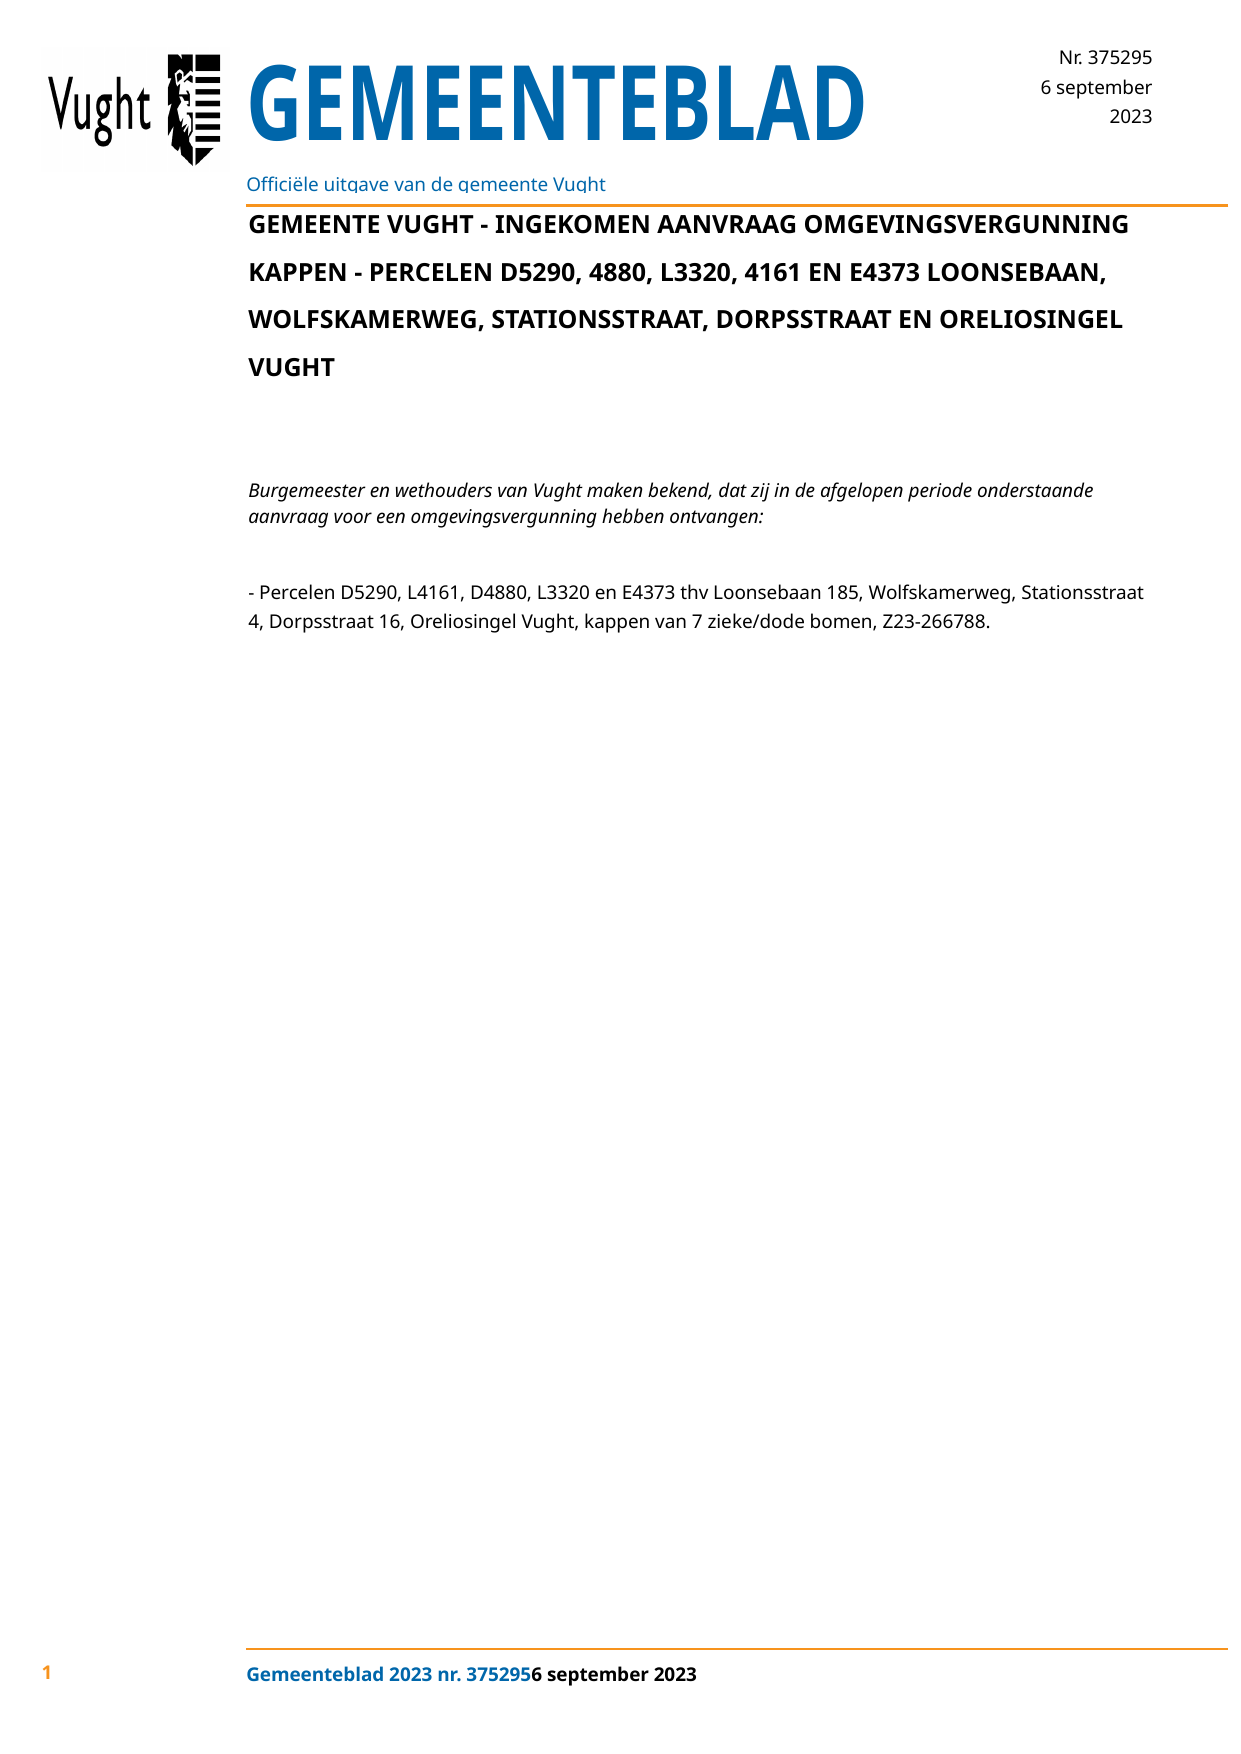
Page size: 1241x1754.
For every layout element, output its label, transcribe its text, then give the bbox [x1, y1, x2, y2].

text Burgemeester en wethouders van Vught maken bekend, dat zij in de afgelopen periode onderstaande aanvraag voor een omgevingsvergunning hebben ontvangen: [248, 477, 1152, 528]
picture [41, 47, 231, 172]
text - Percelen D5290, L4161, D4880, L3320 en E4373 thv Loonsebaan 185, Wolfskamerweg, Stationsstraat 4, Dorpsstraat 16, Oreliosingel Vught, kappen van 7 zieke/dode bomen, Z23-266788. [248, 579, 1152, 634]
text GEMEENTE VUGHT - INGEKOMEN AANVRAAG OMGEVINGSVERGUNNING KAPPEN - PERCELEN D5290, 4880, L3320, 4161 EN E4373 LOONSEBAAN, WOLFSKAMERWEG, STATIONSSTRAAT, DORPSSTRAAT EN ORELIOSINGEL VUGHT [248, 207, 1152, 384]
